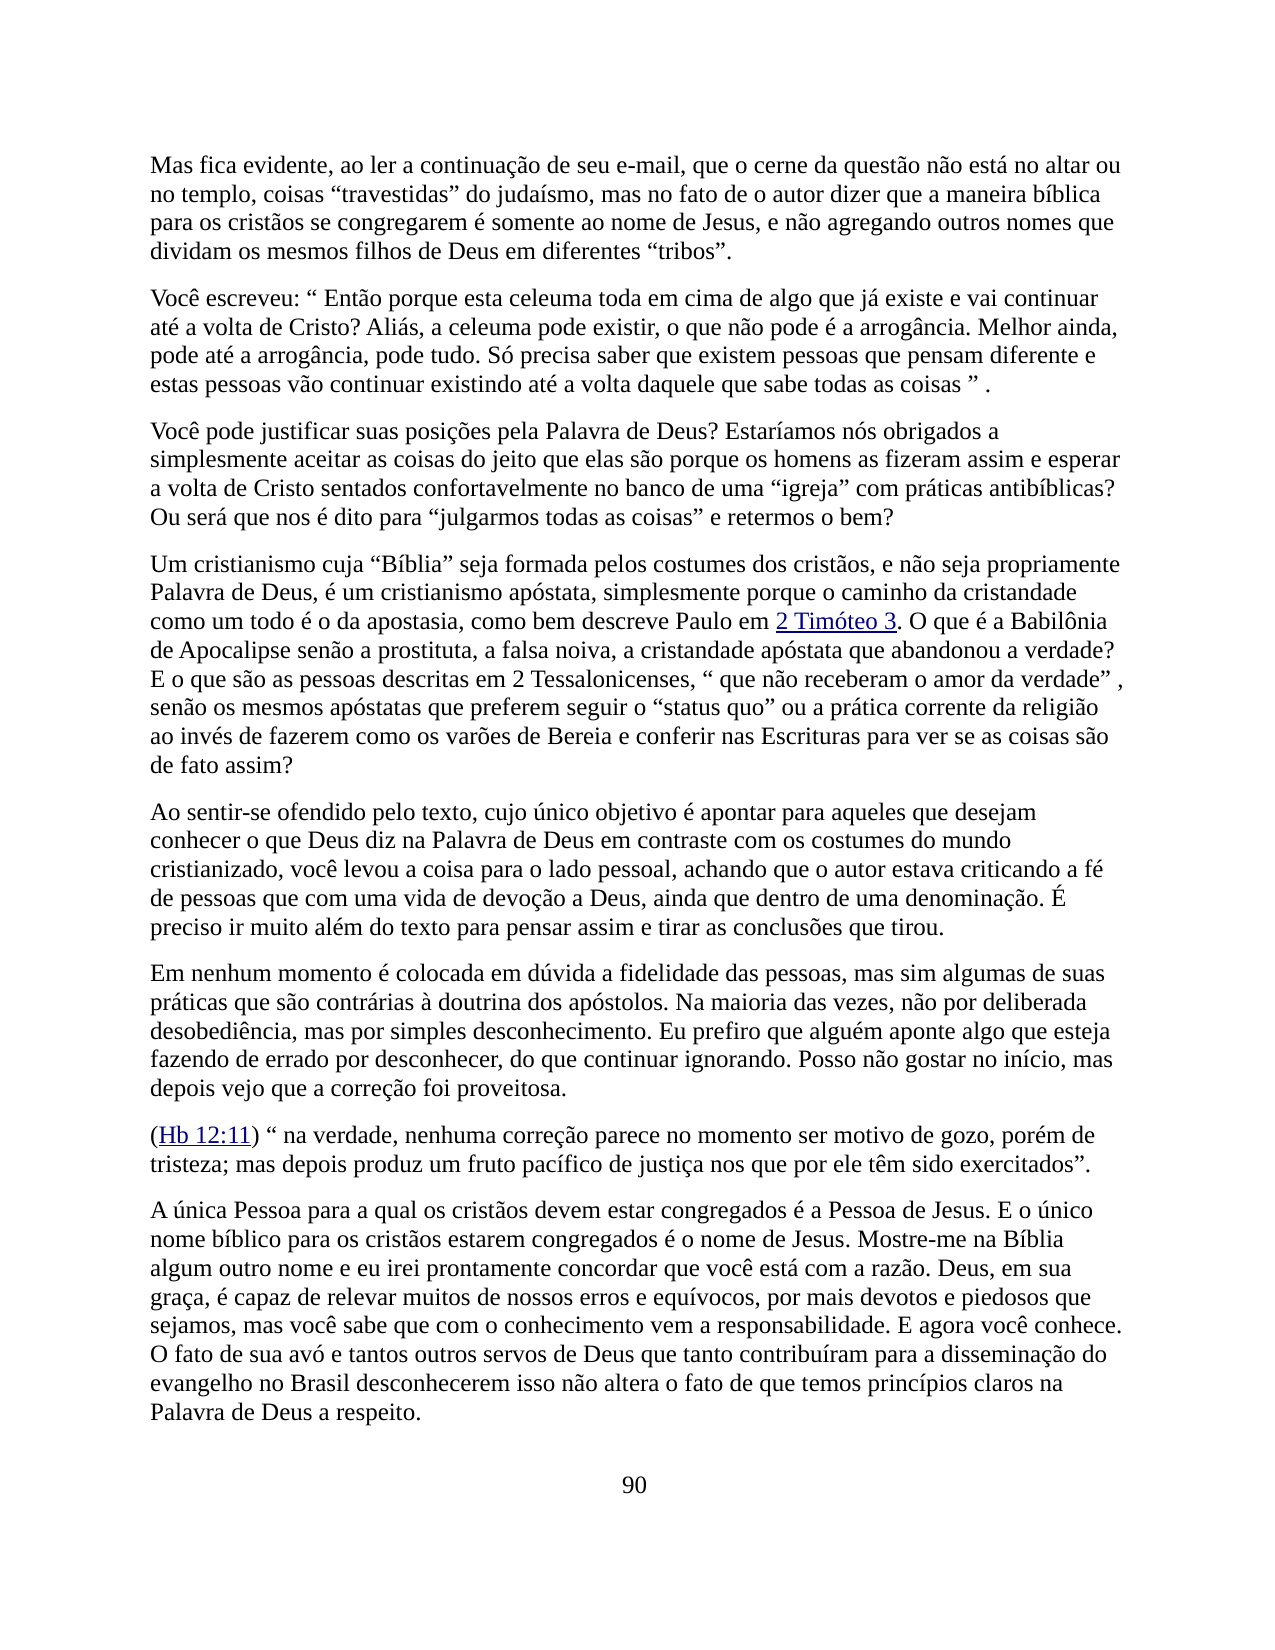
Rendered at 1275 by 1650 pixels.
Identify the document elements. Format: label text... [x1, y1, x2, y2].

text Você escreveu: “ Então porque esta celeuma toda em cima de algo que já existe e vai continuar até a volta de Cristo? Aliás, a celeuma pode existir, o que não pode é a arrogância. Melhor ainda, pode até a arrogância, pode tudo. Só precisa saber que existem pessoas que pensam diferente e estas pessoas vão continuar existindo até a volta daquele que sabe todas as coisas ” . [150, 283, 1125, 398]
text Você pode justificar suas posições pela Palavra de Deus? Estaríamos nós obrigados a simplesmente aceitar as coisas do jeito que elas são porque os homens as fizeram assim e esperar a volta de Cristo sentados confortavelmente no banco de uma “igreja” com práticas antibíblicas? Ou será que nos é dito para “julgarmos todas as coisas” e retermos o bem? [150, 416, 1125, 531]
text Um cristianismo cuja “Bíblia” seja formada pelos costumes dos cristãos, e não seja propriamente Palavra de Deus, é um cristianismo apóstata, simplesmente porque o caminho da cristandade como um todo é o da apostasia, como bem descreve Paulo em 2 Timóteo 3. O que é a Babilônia de Apocalipse senão a prostituta, a falsa noiva, a cristandade apóstata que abandonou a verdade? E o que são as pessoas descritas em 2 Tessalonicenses, “ que não receberam o amor da verdade” , senão os mesmos apóstatas que preferem seguir o “status quo” ou a prática corrente da religião ao invés de fazerem como os varões de Bereia e conferir nas Escrituras para ver se as coisas são de fato assim? [150, 549, 1125, 779]
text Ao sentir-se ofendido pelo texto, cujo único objetivo é apontar para aqueles que desejam conhecer o que Deus diz na Palavra de Deus em contraste com os costumes do mundo cristianizado, você levou a coisa para o lado pessoal, achando que o autor estava criticando a fé de pessoas que com uma vida de devoção a Deus, ainda que dentro de uma denominação. É preciso ir muito além do texto para pensar assim e tirar as conclusões que tirou. [150, 797, 1125, 940]
text Mas fica evidente, ao ler a continuação de seu e-mail, que o cerne da questão não está no altar ou no templo, coisas “travestidas” do judaísmo, mas no fato de o autor dizer que a maneira bíblica para os cristãos se congregarem é somente ao nome de Jesus, e não agregando outros nomes que dividam os mesmos filhos de Deus em diferentes “tribos”. [150, 150, 1125, 265]
text Em nenhum momento é colocada em dúvida a fidelidade das pessoas, mas sim algumas de suas práticas que são contrárias à doutrina dos apóstolos. Na maioria das vezes, não por deliberada desobediência, mas por simples desconhecimento. Eu prefiro que alguém aponte algo que esteja fazendo de errado por desconhecer, do que continuar ignorando. Posso não gostar no início, mas depois vejo que a correção foi proveitosa. [150, 958, 1125, 1102]
text A única Pessoa para a qual os cristãos devem estar congregados é a Pessoa de Jesus. E o único nome bíblico para os cristãos estarem congregados é o nome de Jesus. Mostre-me na Bíblia algum outro nome e eu irei prontamente concordar que você está com a razão. Deus, em sua graça, é capaz de relevar muitos de nossos erros e equívocos, por mais devotos e piedosos que sejamos, mas você sabe que com o conhecimento vem a responsabilidade. E agora você conhece. O fato de sua avó e tantos outros servos de Deus que tanto contribuíram para a disseminação do evangelho no Brasil desconhecerem isso não altera o fato de que temos princípios claros na Palavra de Deus a respeito. [150, 1195, 1125, 1425]
text (Hb 12:11) “ na verdade, nenhuma correção parece no momento ser motivo de gozo, porém de tristeza; mas depois produz um fruto pacífico de justiça nos que por ele têm sido exercitados”. [150, 1120, 1125, 1177]
